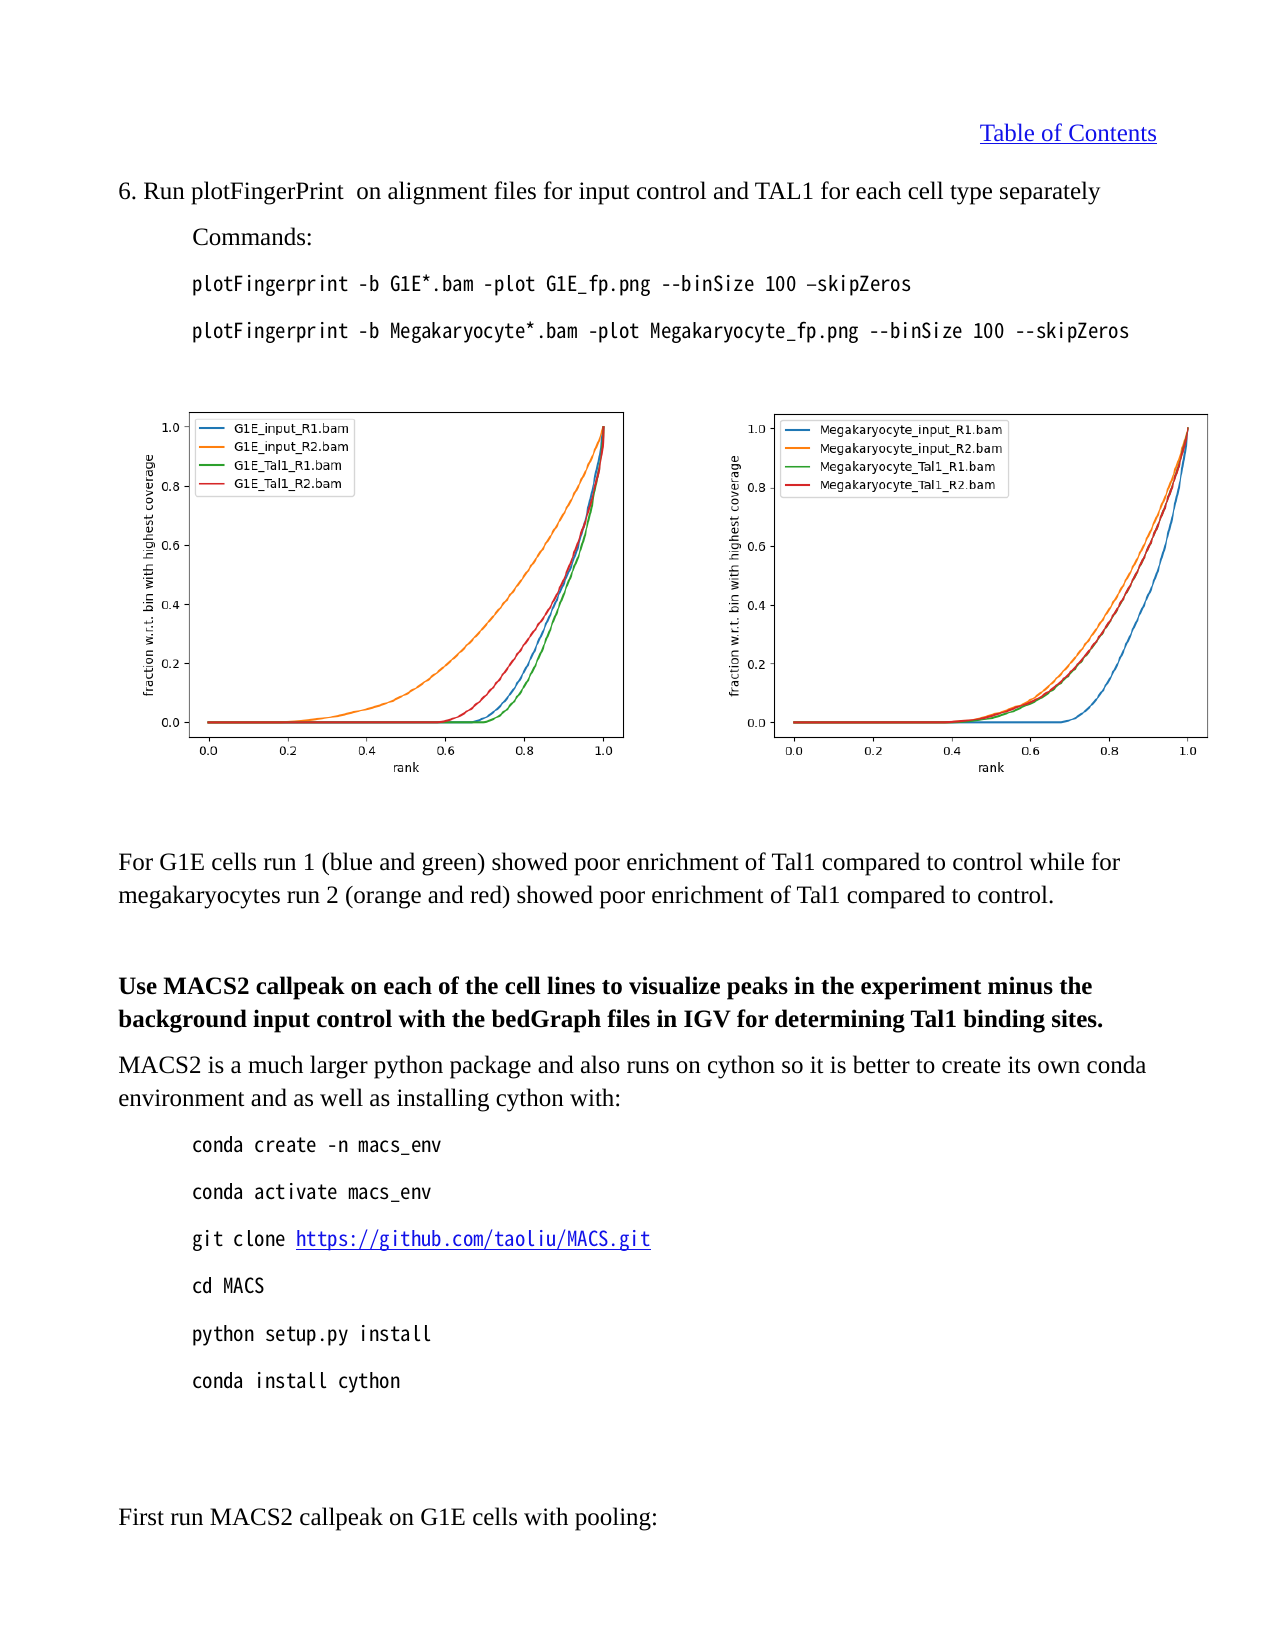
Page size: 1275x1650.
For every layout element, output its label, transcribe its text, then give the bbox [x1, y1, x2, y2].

text MACS2 is a much larger python package and also runs on cython so it is better to create its own conda environment and as well as installing cython with: [118, 1050, 1157, 1111]
text conda create -n macs_env [118, 1128, 1157, 1158]
text First run MACS2 callpeak on G1E cells with pooling: [118, 1502, 1157, 1530]
text plotFingerprint -b G1E*.bam -plot G1E_fp.png --binSize 100 –skipZeros [118, 267, 1157, 298]
text Commands: [118, 222, 1157, 251]
text For G1E cells run 1 (blue and green) showed poor enrichment of Tal1 compared to control while for megakaryocytes run 2 (orange and red) showed poor enrichment of Tal1 compared to control. [118, 847, 1157, 909]
text Use MACS2 callpeak on each of the cell lines to visualize peaks in the experiment minus the background input control with the bedGraph files in IGV for determining Tal1 binding sites. [118, 971, 1157, 1033]
text cd MACS [118, 1270, 1157, 1300]
picture [118, 361, 679, 783]
picture [704, 364, 1263, 783]
text conda activate macs_env [118, 1175, 1157, 1206]
text plotFingerprint -b Megakaryocyte*.bam -plot Megakaryocyte_fp.png --binSize 100 --skipZeros [118, 314, 1157, 345]
text python setup.py install [118, 1317, 1157, 1347]
text conda install cython [118, 1364, 1157, 1394]
text git clone https://github.com/taoliu/MACS.git [118, 1223, 1157, 1253]
text 6. Run plotFingerPrint on alignment files for input control and TAL1 for each cell type separately [118, 176, 1157, 205]
